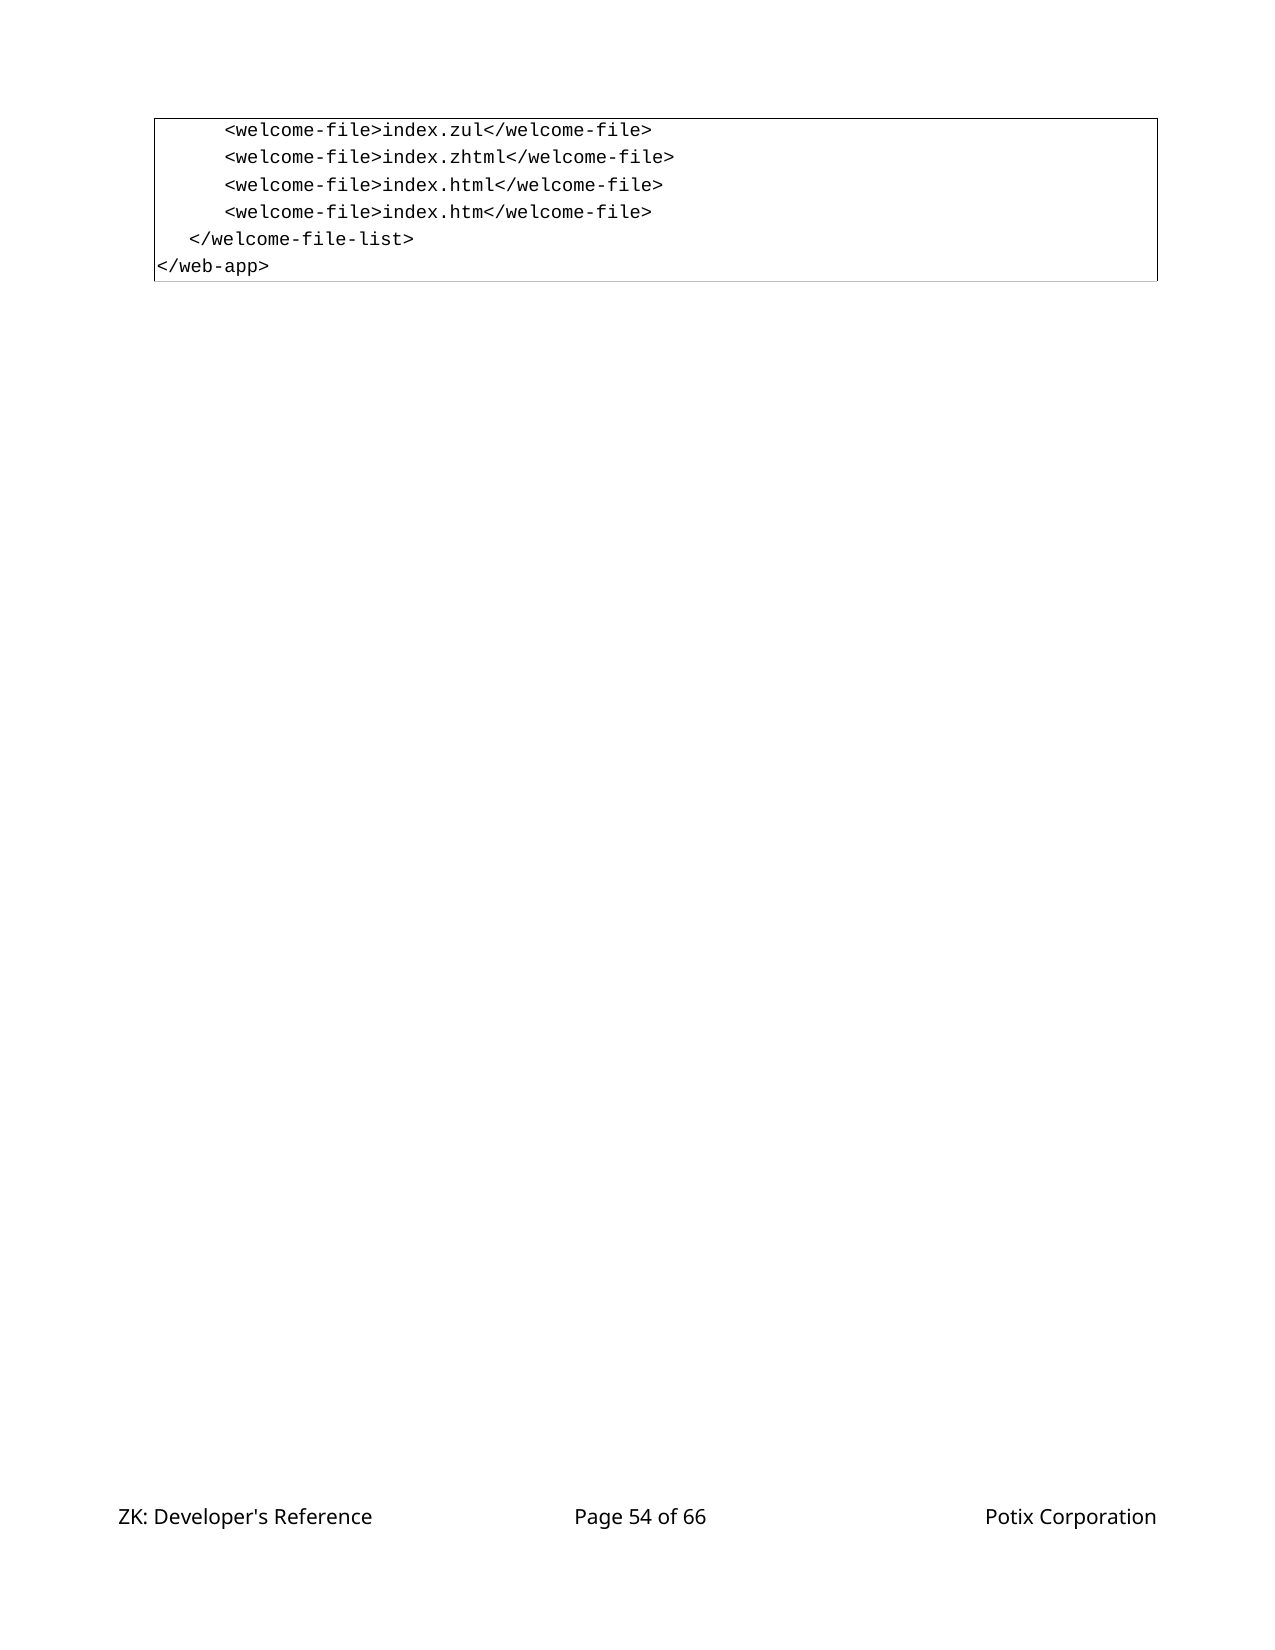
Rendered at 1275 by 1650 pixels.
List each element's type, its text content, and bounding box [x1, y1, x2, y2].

text </web-app> [155, 254, 1157, 281]
text <welcome-file>index.html</welcome-file> [155, 172, 1157, 197]
text <welcome-file>index.htm</welcome-file> [155, 200, 1157, 224]
text </welcome-file-list> [155, 227, 1157, 251]
text <welcome-file>index.zul</welcome-file> [155, 119, 1157, 142]
text <welcome-file>index.zhtml</welcome-file> [155, 145, 1157, 169]
